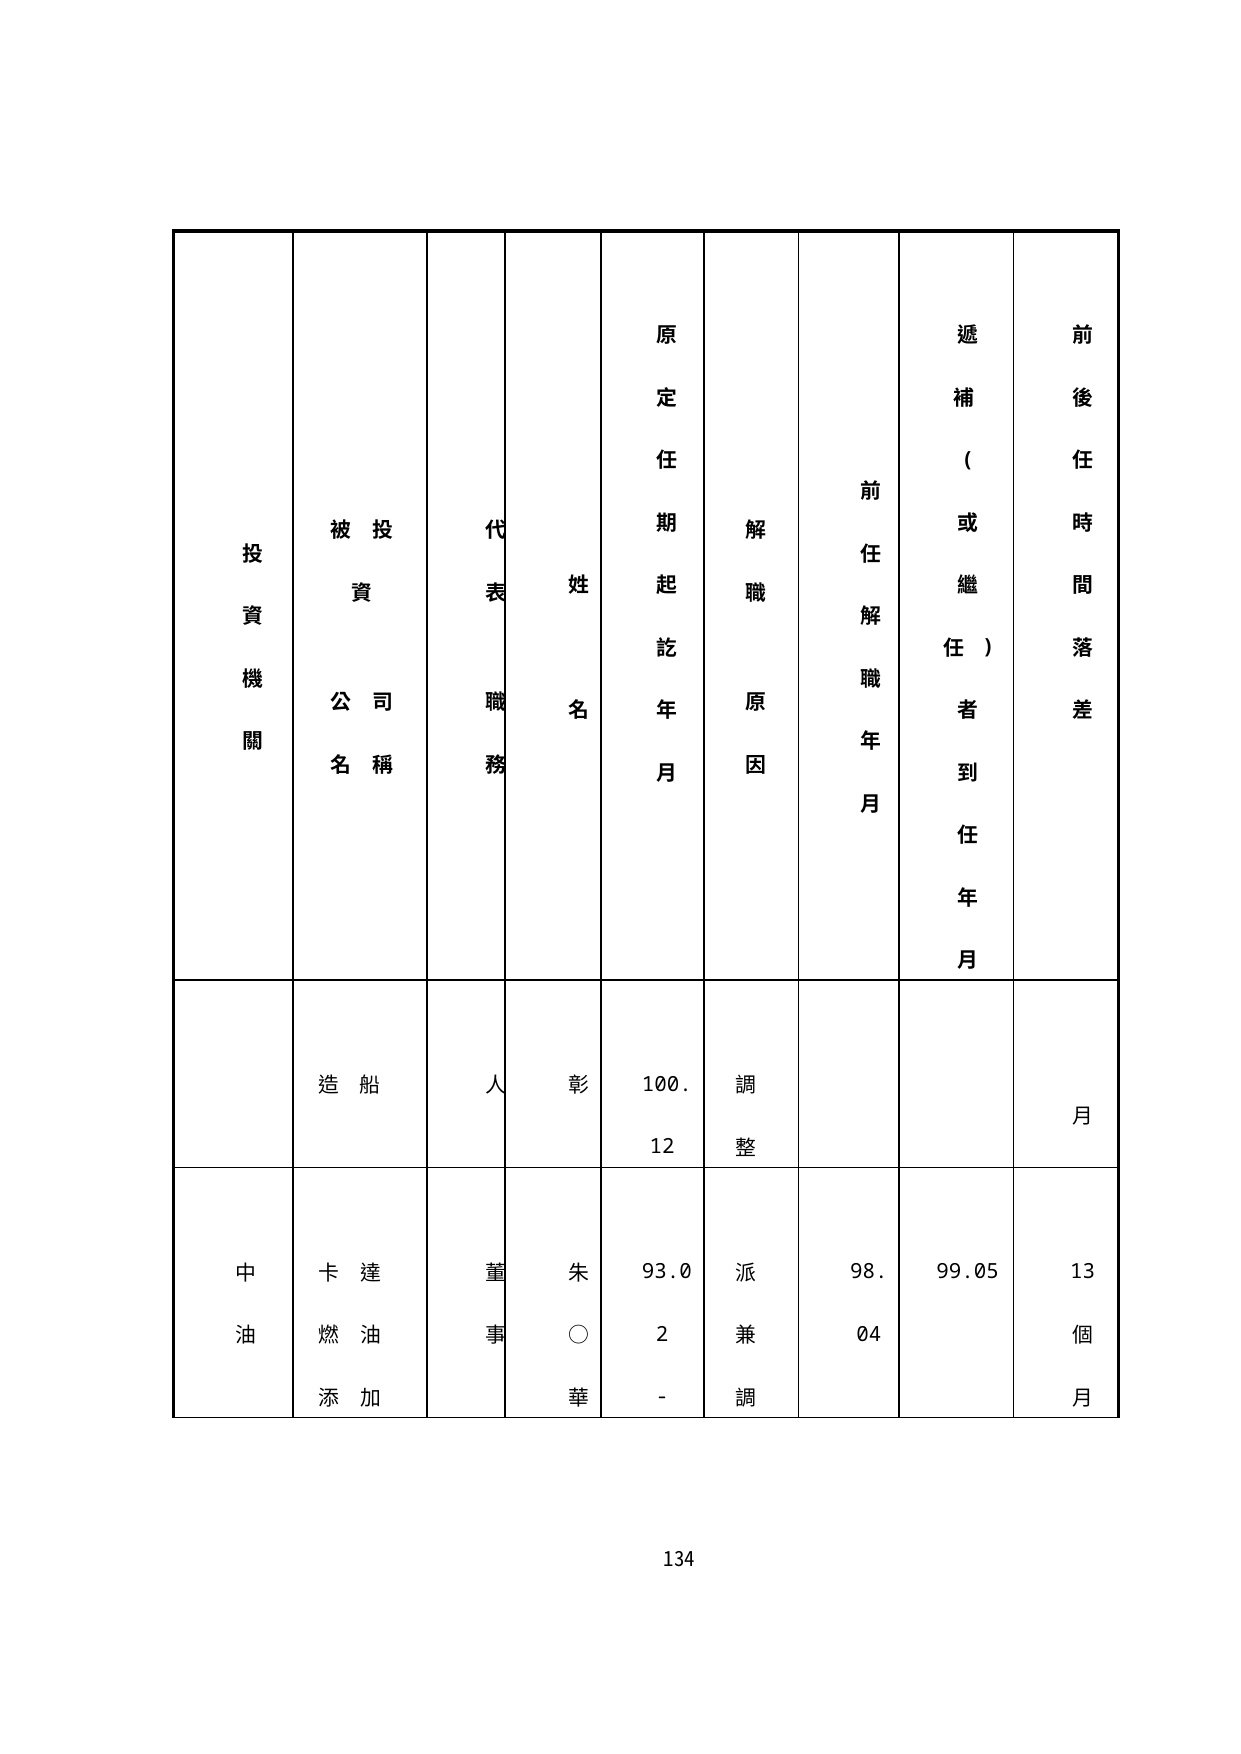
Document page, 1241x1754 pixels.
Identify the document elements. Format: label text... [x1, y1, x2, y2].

table_header 投資機關 [175, 233, 292, 979]
table_cell [175, 981, 292, 1167]
table_header 原定任期起訖年月 [602, 233, 703, 979]
table_cell 月 [1014, 981, 1117, 1167]
table_cell 派兼調 [705, 1168, 798, 1417]
table_header 被投資 公司名稱 [294, 233, 426, 979]
table_cell 朱○華 [506, 1168, 600, 1417]
table_header 前後任時間落差 [1014, 233, 1117, 979]
table_cell 100.12 [602, 981, 703, 1167]
table_header 遞補(或繼任)者到任年月 [900, 233, 1013, 979]
table_cell 93.02 [602, 1168, 703, 1417]
table_cell 人 [428, 981, 504, 1167]
table_cell 中油 [175, 1168, 292, 1417]
table_header 姓 名 [506, 233, 600, 979]
table_header 代表 職務 [428, 233, 504, 979]
table_cell [900, 981, 1013, 1167]
table_cell 調整 [705, 981, 798, 1167]
table_cell 99.05 [900, 1168, 1013, 1417]
table_cell 卡達燃油添加 [294, 1168, 426, 1417]
table_cell 98.04 [799, 1168, 898, 1417]
table_cell [799, 981, 898, 1167]
table_header 前任解職年月 [799, 233, 898, 979]
table_cell 董事 [428, 1168, 504, 1417]
table_header 解職 原因 [705, 233, 798, 979]
table_cell 彰 [506, 981, 600, 1167]
table_cell 13個月 [1014, 1168, 1117, 1417]
table_cell 造船 [294, 981, 426, 1167]
